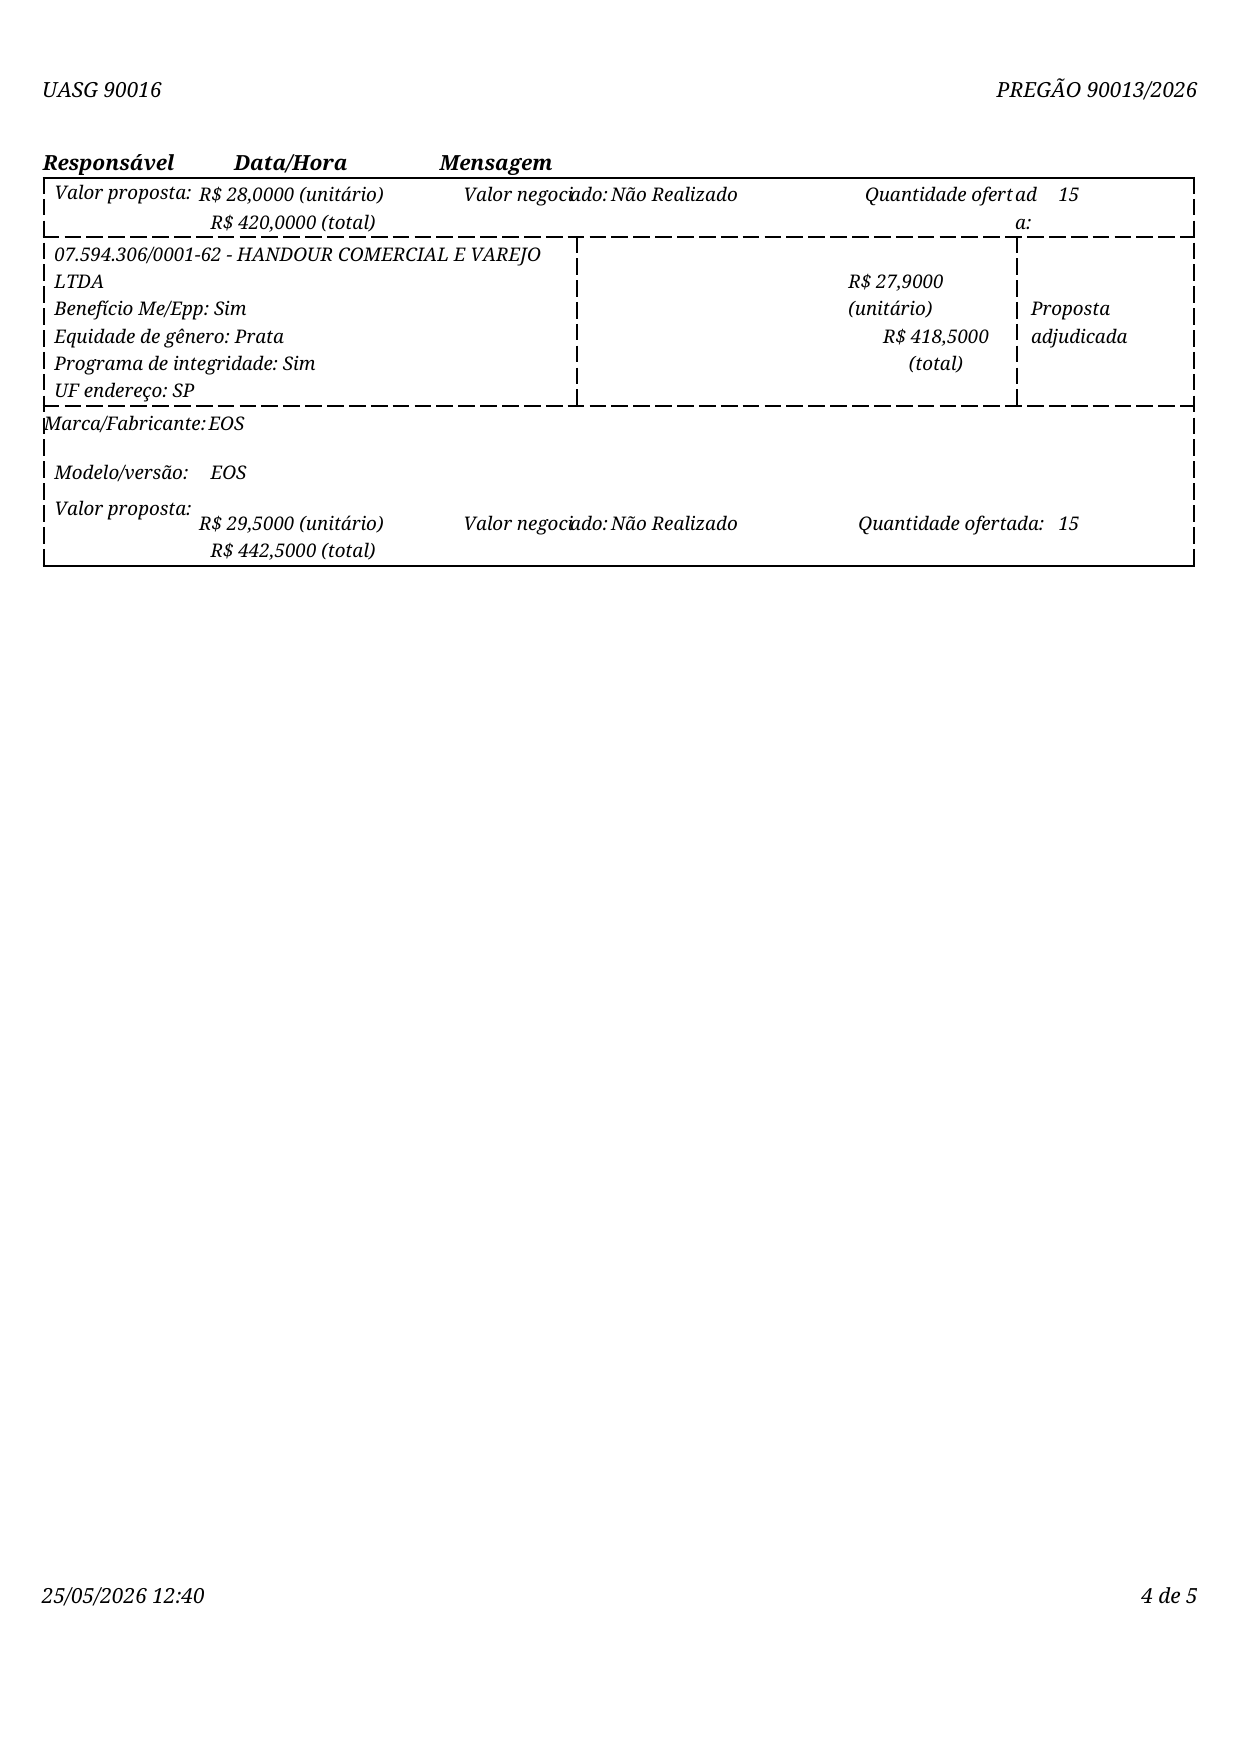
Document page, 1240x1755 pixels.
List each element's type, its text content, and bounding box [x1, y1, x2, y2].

table_cell [1101, 179, 1194, 236]
table_cell Valor proposta: [44, 179, 199, 236]
table_cell [577, 456, 848, 506]
table_cell R$ 29,5000 (unitário) Valor negoci R$ 442,5000 (total) [199, 506, 577, 565]
table_cell R$ 28,0000 (unitário) Valor negoci R$ 420,0000 (total) [199, 179, 577, 236]
table_cell Modelo/versão: Valor proposta: [44, 456, 199, 565]
table_cell Quantidade ofert [848, 179, 1017, 236]
table_cell ado: Não Realizado [577, 506, 848, 565]
table_cell Quantidade ofertada: [848, 506, 1048, 565]
table_cell EOS [199, 456, 577, 506]
table_cell 15 [1048, 506, 1194, 565]
table_cell [577, 405, 848, 456]
table_cell [848, 456, 1194, 506]
table_cell R$ 27,9000 (unitário) R$ 418,5000 (total) [848, 236, 1017, 405]
table_cell Marca/Fabricante: EOS [44, 405, 577, 456]
table_cell [577, 236, 848, 405]
table_cell [848, 405, 1194, 456]
table_cell 15 [1048, 179, 1101, 236]
table_cell Proposta adjudicada [1017, 236, 1194, 405]
table_cell 07.594.306/0001-62 - HANDOUR COMERCIAL E VAREJO LTDA Benefício Me/Epp: Sim Equidade de gênero: Prata Programa de integridade: Sim UF endereço: SP [44, 236, 577, 405]
table_cell ada: [1017, 179, 1048, 236]
table_cell ado: Não Realizado [577, 179, 848, 236]
